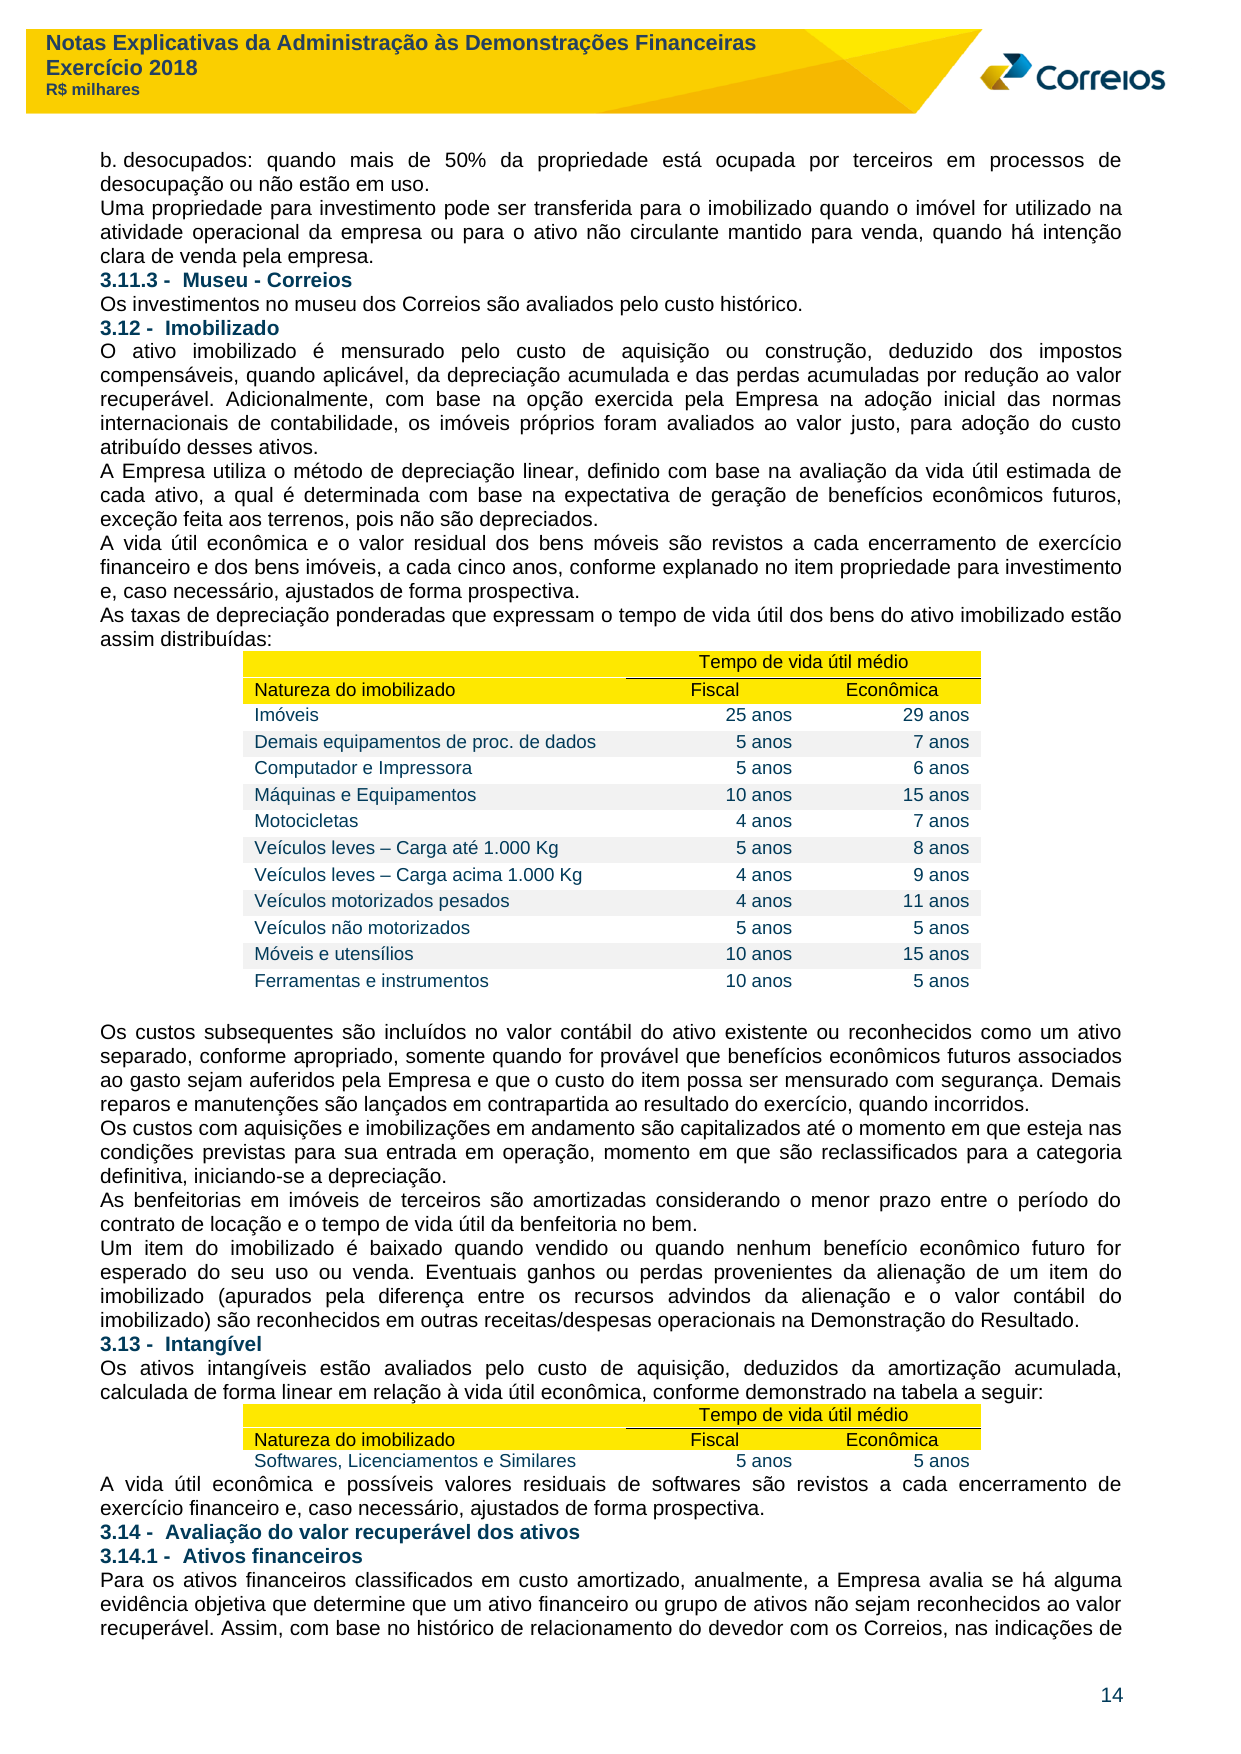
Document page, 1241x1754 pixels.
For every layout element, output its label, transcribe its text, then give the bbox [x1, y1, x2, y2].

table_cell Econômica [803, 1429, 981, 1450]
table_cell Econômica [803, 679, 981, 704]
table_cell Móveis e utensílios [243, 943, 626, 969]
subtitle Avaliação do valor recuperável dos ativos [100, 1519, 1123, 1543]
table_cell 5 anos [626, 1450, 803, 1472]
list desocupados: quando mais de 50% da propriedade está ocupada por terceiros em processos de desocupação ou não estão em uso. [100, 148, 1123, 196]
table_cell 5 anos [626, 837, 803, 863]
table_cell Veículos motorizados pesados [243, 890, 626, 916]
table_cell Veículos leves – Carga acima 1.000 Kg [243, 863, 626, 890]
table_cell 15 anos [803, 943, 981, 969]
table_cell Veículos não motorizados [243, 916, 626, 943]
table_cell Softwares, Licenciamentos e Similares [243, 1450, 626, 1472]
subtitle Ativos financeiros [100, 1543, 1123, 1567]
text Os ativos intangíveis estão avaliados pelo custo de aquisição, deduzidos da amortização acumulada, calculada de forma linear em relação à vida útil econômica, conforme demonstrado na tabela a seguir: [100, 1356, 1123, 1403]
table_cell 5 anos [803, 916, 981, 943]
text Os investimentos no museu dos Correios são avaliados pelo custo histórico. [100, 291, 1123, 315]
table_cell Fiscal [626, 679, 803, 704]
table_cell 7 anos [803, 731, 981, 757]
table_cell Imóveis [243, 704, 626, 731]
table_cell 5 anos [626, 757, 803, 784]
table_header Tempo de vida útil médio [626, 651, 981, 677]
table_cell 4 anos [626, 810, 803, 837]
table_header Tempo de vida útil médio [626, 1404, 981, 1427]
table_cell 4 anos [626, 890, 803, 916]
picture [727, 788, 731, 799]
table_cell Computador e Impressora [243, 757, 626, 784]
table_cell 11 anos [803, 890, 981, 916]
table_cell Ferramentas e instrumentos [243, 970, 626, 996]
table_cell 15 anos [803, 784, 981, 810]
table_cell 5 anos [803, 970, 981, 996]
text As taxas de depreciação ponderadas que expressam o tempo de vida útil dos bens do ativo imobilizado estão assim distribuídas: [100, 603, 1123, 651]
text Um item do imobilizado é baixado quando vendido ou quando nenhum benefício econômico futuro for esperado do seu uso ou venda. Eventuais ganhos ou perdas provenientes da alienação de um item do imobilizado (apurados pela diferença entre os recursos advindos da alienação e o valor contábil do imobilizado) são reconhecidos em outras receitas/despesas operacionais na Demonstração do Resultado. [100, 1236, 1123, 1332]
table_cell 6 anos [803, 757, 981, 784]
table_cell 10 anos [626, 943, 803, 969]
table_cell Natureza do imobilizado [243, 678, 626, 704]
table_cell Natureza do imobilizado [243, 1428, 626, 1450]
table_cell Demais equipamentos de proc. de dados [243, 731, 626, 757]
table_cell Veículos leves – Carga até 1.000 Kg [243, 837, 626, 863]
table_cell 7 anos [803, 810, 981, 837]
table_cell 29 anos [803, 704, 981, 731]
picture [485, 841, 489, 852]
picture [368, 924, 372, 934]
picture [509, 868, 513, 879]
subtitle Imobilizado [100, 315, 1123, 339]
table_header [243, 1404, 626, 1427]
text As benfeitorias em imóveis de terceiros são amortizadas considerando o menor prazo entre o período do contrato de locação e o tempo de vida útil da benfeitoria no bem. [100, 1188, 1123, 1236]
subtitle Museu - Correios [100, 267, 1123, 291]
table_cell 5 anos [626, 731, 803, 757]
table_cell 9 anos [803, 863, 981, 890]
picture [1115, 1691, 1121, 1699]
text A vida útil econômica e possíveis valores residuais de softwares são revistos a cada encerramento de exercício financeiro e, caso necessário, ajustados de forma prospectiva. [100, 1472, 1123, 1519]
subtitle Intangível [100, 1332, 1123, 1356]
text A vida útil econômica e o valor residual dos bens móveis são revistos a cada encerramento de exercício financeiro e dos bens imóveis, a cada cinco anos, conforme explanado no item propriedade para investimento e, caso necessário, ajustados de forma prospectiva. [100, 531, 1123, 603]
table_cell Fiscal [626, 1429, 803, 1450]
picture [294, 767, 298, 778]
table_cell 25 anos [626, 704, 803, 731]
text O ativo imobilizado é mensurado pelo custo de aquisição ou construção, deduzido dos impostos compensáveis, quando aplicável, da depreciação acumulada e das perdas acumuladas por redução ao valor recuperável. Adicionalmente, com base na opção exercida pela Empresa na adoção inicial das normas internacionais de contabilidade, os imóveis próprios foram avaliados ao valor justo, para adoção do custo atribuído desses ativos. [100, 339, 1123, 459]
table_cell Motocicletas [243, 810, 626, 837]
table_cell 8 anos [803, 837, 981, 863]
picture [727, 947, 731, 958]
text Para os ativos financeiros classificados em custo amortizado, anualmente, a Empresa avalia se há alguma evidência objetiva que determine que um ativo financeiro ou grupo de ativos não sejam reconhecidos ao valor recuperável. Assim, com base no histórico de relacionamento do devedor com os Correios, nas indicações de [100, 1567, 1123, 1639]
text A Empresa utiliza o método de depreciação linear, definido com base na avaliação da vida útil estimada de cada ativo, a qual é determinada com base na expectativa de geração de benefícios econômicos futuros, exceção feita aos terrenos, pois não são depreciados. [100, 459, 1123, 531]
text Uma propriedade para investimento pode ser transferida para o imobilizado quando o imóvel for utilizado na atividade operacional da empresa ou para o ativo não circulante mantido para venda, quando há intenção clara de venda pela empresa. [100, 196, 1123, 267]
table_header [243, 651, 626, 677]
table_cell 4 anos [626, 863, 803, 890]
text Os custos com aquisições e imobilizações em andamento são capitalizados até o momento em que esteja nas condições previstas para sua entrada em operação, momento em que são reclassificados para a categoria definitiva, iniciando-se a depreciação. [100, 1116, 1123, 1188]
text Os custos subsequentes são incluídos no valor contábil do ativo existente ou reconhecidos como um ativo separado, conforme apropriado, somente quando for provável que benefícios econômicos futuros associados ao gasto sejam auferidos pela Empresa e que o custo do item possa ser mensurado com segurança. Demais reparos e manutenções são lançados em contrapartida ao resultado do exercício, quando incorridos. [100, 1020, 1123, 1116]
table_cell 5 anos [626, 916, 803, 943]
picture [727, 974, 731, 985]
picture [26, 29, 1192, 114]
table_cell 10 anos [626, 970, 803, 996]
table_cell 10 anos [626, 784, 803, 810]
table_cell 5 anos [803, 1450, 981, 1472]
table_cell Máquinas e Equipamentos [243, 784, 626, 810]
